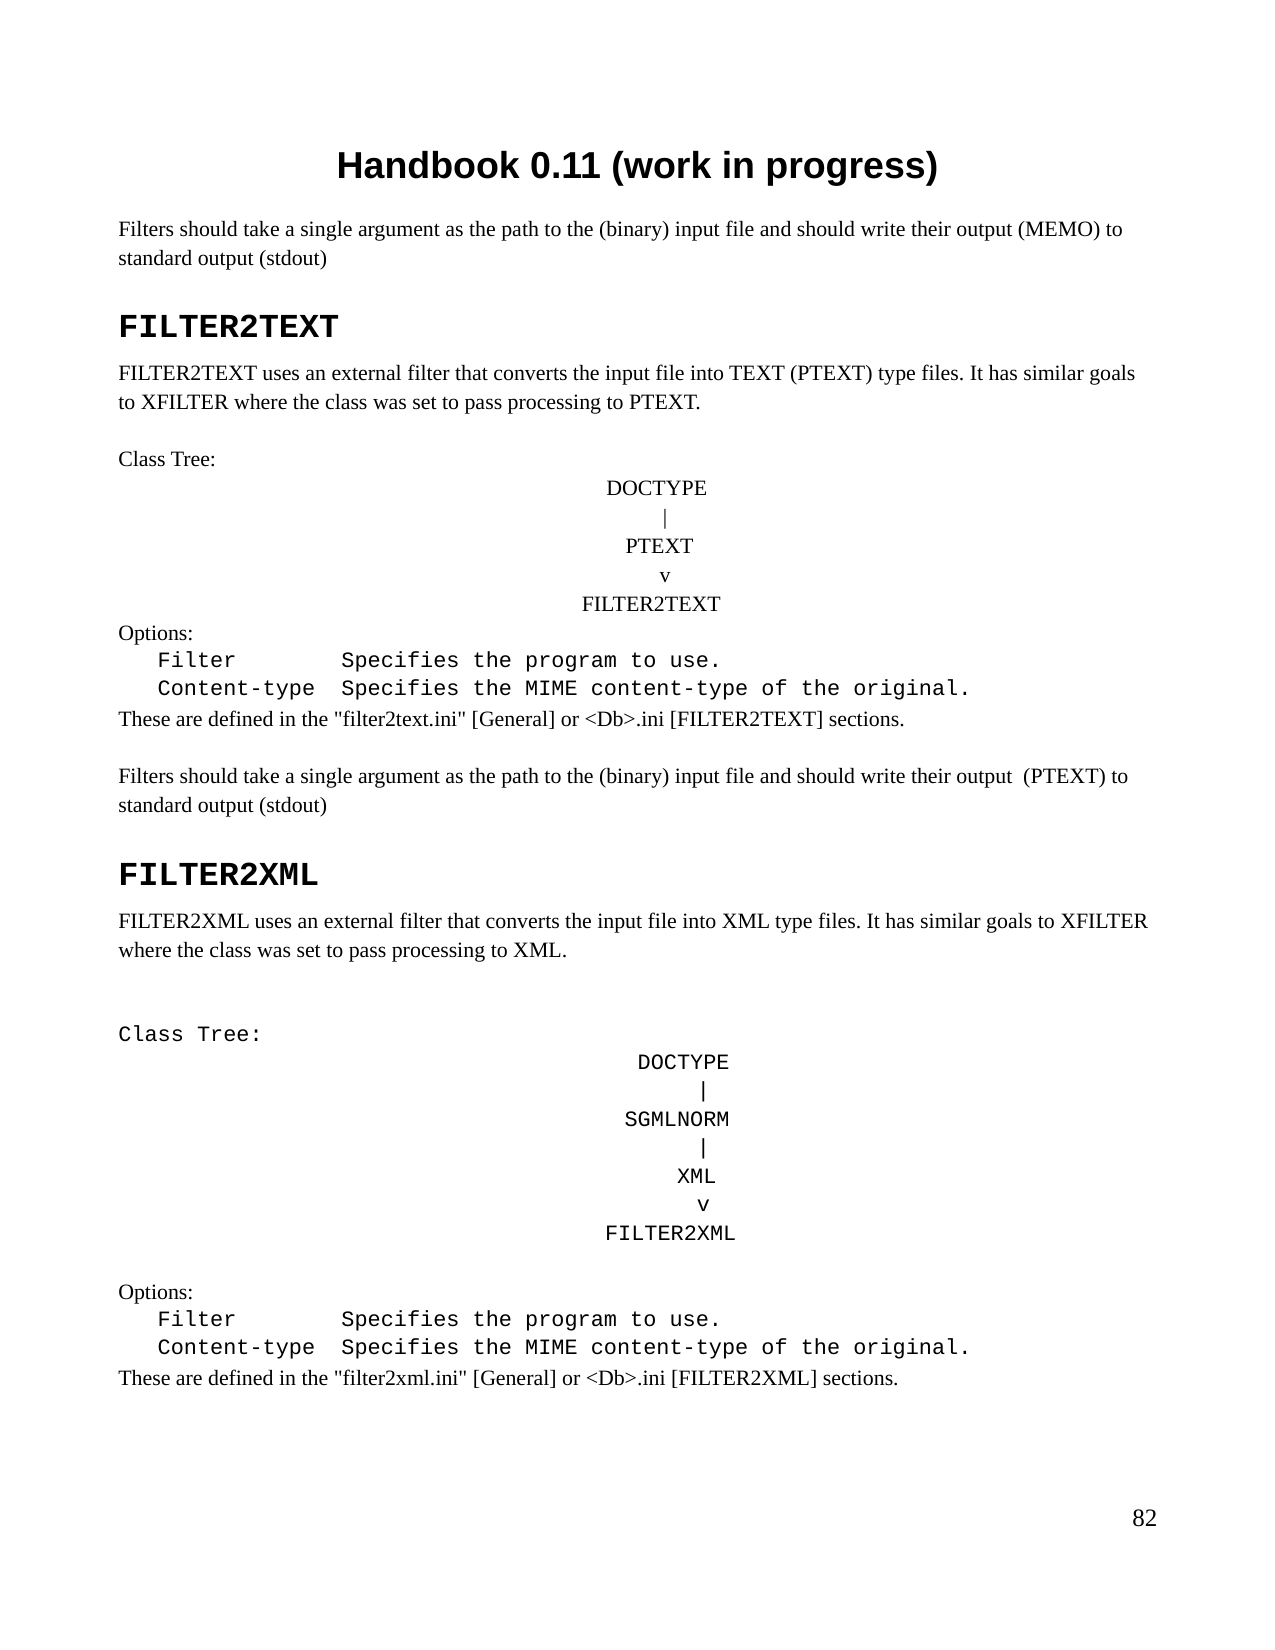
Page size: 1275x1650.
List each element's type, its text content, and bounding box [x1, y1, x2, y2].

subtitle FILTER2XML [118, 857, 1157, 895]
text v [118, 562, 1157, 587]
text Filters should take a single argument as the path to the (binary) input file and should write their output (PTEXT) to standard output (stdout) [118, 763, 1157, 818]
text Class Tree: [118, 1023, 1157, 1048]
text FILTER2XML uses an external filter that converts the input file into XML type files. It has similar goals to XFILTER where the class was set to pass processing to XML. [118, 908, 1157, 962]
text SGMLNORM [118, 1108, 1157, 1133]
text DOCTYPE [118, 1051, 1157, 1076]
text Options: [118, 1279, 1157, 1304]
text Content-type Specifies the MIME content-type of the original. [118, 678, 1157, 702]
subtitle FILTER2TEXT [118, 309, 1157, 347]
text Filter Specifies the program to use. [118, 649, 1157, 674]
text These are defined in the "filter2text.ini" [General] or <Db>.ini [FILTER2TEXT] sections. [118, 706, 1157, 731]
text | [118, 1080, 1157, 1104]
text v [118, 1193, 1157, 1218]
text PTEXT [118, 533, 1157, 558]
text Filter Specifies the program to use. [118, 1308, 1157, 1333]
text Options: [118, 620, 1157, 645]
text XML [118, 1165, 1157, 1190]
text | [118, 504, 1157, 529]
text Filters should take a single argument as the path to the (binary) input file and should write their output (MEMO) to standard output (stdout) [118, 216, 1157, 270]
text FILTER2TEXT uses an external filter that converts the input file into TEXT (PTEXT) type files. It has similar goals to XFILTER where the class was set to pass processing to PTEXT. [118, 360, 1157, 414]
text | [118, 1137, 1157, 1161]
text Class Tree: [118, 446, 1157, 472]
text DOCTYPE [118, 475, 1157, 501]
text FILTER2TEXT [118, 591, 1157, 616]
text Content-type Specifies the MIME content-type of the original. [118, 1336, 1157, 1361]
text FILTER2XML [118, 1222, 1157, 1247]
text These are defined in the "filter2xml.ini" [General] or <Db>.ini [FILTER2XML] sections. [118, 1365, 1157, 1390]
